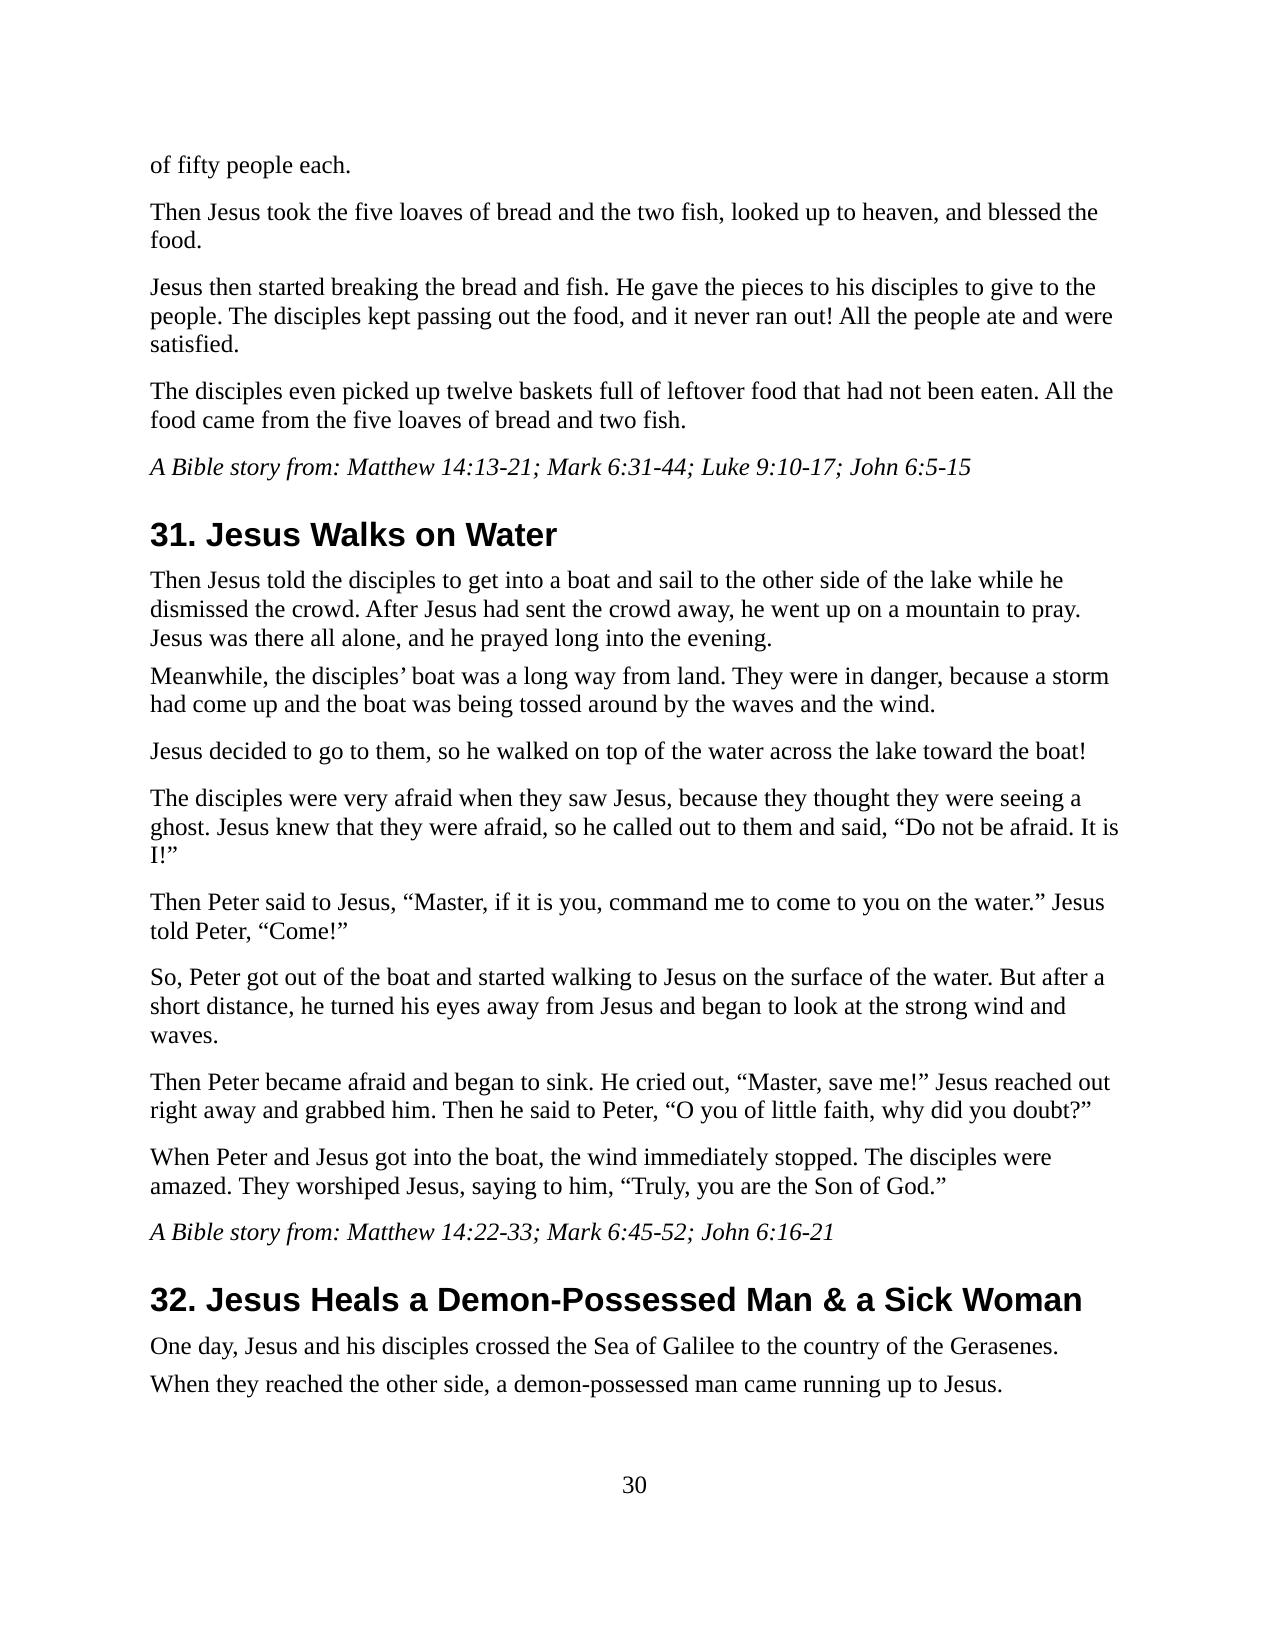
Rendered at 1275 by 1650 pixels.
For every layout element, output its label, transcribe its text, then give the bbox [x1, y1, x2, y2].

text A Bible story from: Matthew 14:13-21; Mark 6:31-44; Luke 9:10-17; John 6:5-15 [150, 452, 1125, 480]
text Then Jesus took the five loaves of bread and the two fish, looked up to heaven, and blessed the food. [150, 197, 1125, 254]
text One day, Jesus and his disciples crossed the Sea of Galilee to the country of the Gerasenes. [150, 1331, 1125, 1360]
text Then Peter said to Jesus, “Master, if it is you, command me to come to you on the water.” Jesus told Peter, “Come!” [150, 887, 1125, 944]
text When they reached the other side, a demon-possessed man came running up to Jesus. [150, 1369, 1125, 1398]
text The disciples were very afraid when they saw Jesus, because they thought they were seeing a ghost. Jesus knew that they were afraid, so he called out to them and said, “Do not be afraid. It is I!” [150, 783, 1125, 869]
text Then Peter became afraid and began to sink. He cried out, “Master, save me!” Jesus reached out right away and grabbed him. Then he said to Peter, “O you of little faith, why did you doubt?” [150, 1067, 1125, 1124]
text When Peter and Jesus got into the boat, the wind immediately stopped. The disciples were amazed. They worshiped Jesus, saying to him, “Truly, you are the Son of God.” [150, 1142, 1125, 1199]
text A Bible story from: Matthew 14:22-33; Mark 6:45-52; John 6:16-21 [150, 1217, 1125, 1246]
text Then Jesus told the disciples to get into a boat and sail to the other side of the lake while he dismissed the crowd. After Jesus had sent the crowd away, he went up on a mountain to pray. Jesus was there all alone, and he prayed long into the evening. [150, 566, 1125, 652]
subtitle 31. Jesus Walks on Water [150, 514, 1125, 553]
text The disciples even picked up twelve baskets full of leftover food that had not been eaten. All the food came from the five loaves of bread and two fish. [150, 376, 1125, 434]
text So, Peter got out of the boat and started walking to Jesus on the surface of the water. But after a short distance, he turned his eyes away from Jesus and began to look at the strong wind and waves. [150, 962, 1125, 1049]
subtitle 32. Jesus Heals a Demon-Possessed Man & a Sick Woman [150, 1280, 1125, 1319]
text Jesus decided to go to them, so he walked on top of the water across the lake toward the boat! [150, 736, 1125, 765]
text Jesus then started breaking the bread and fish. He gave the pieces to his disciples to give to the people. The disciples kept passing out the food, and it never ran out! All the people ate and were satisfied. [150, 272, 1125, 358]
text of fifty people each. [150, 150, 1125, 179]
text Meanwhile, the disciples’ boat was a long way from land. They were in danger, because a storm had come up and the boat was being tossed around by the waves and the wind. [150, 661, 1125, 718]
